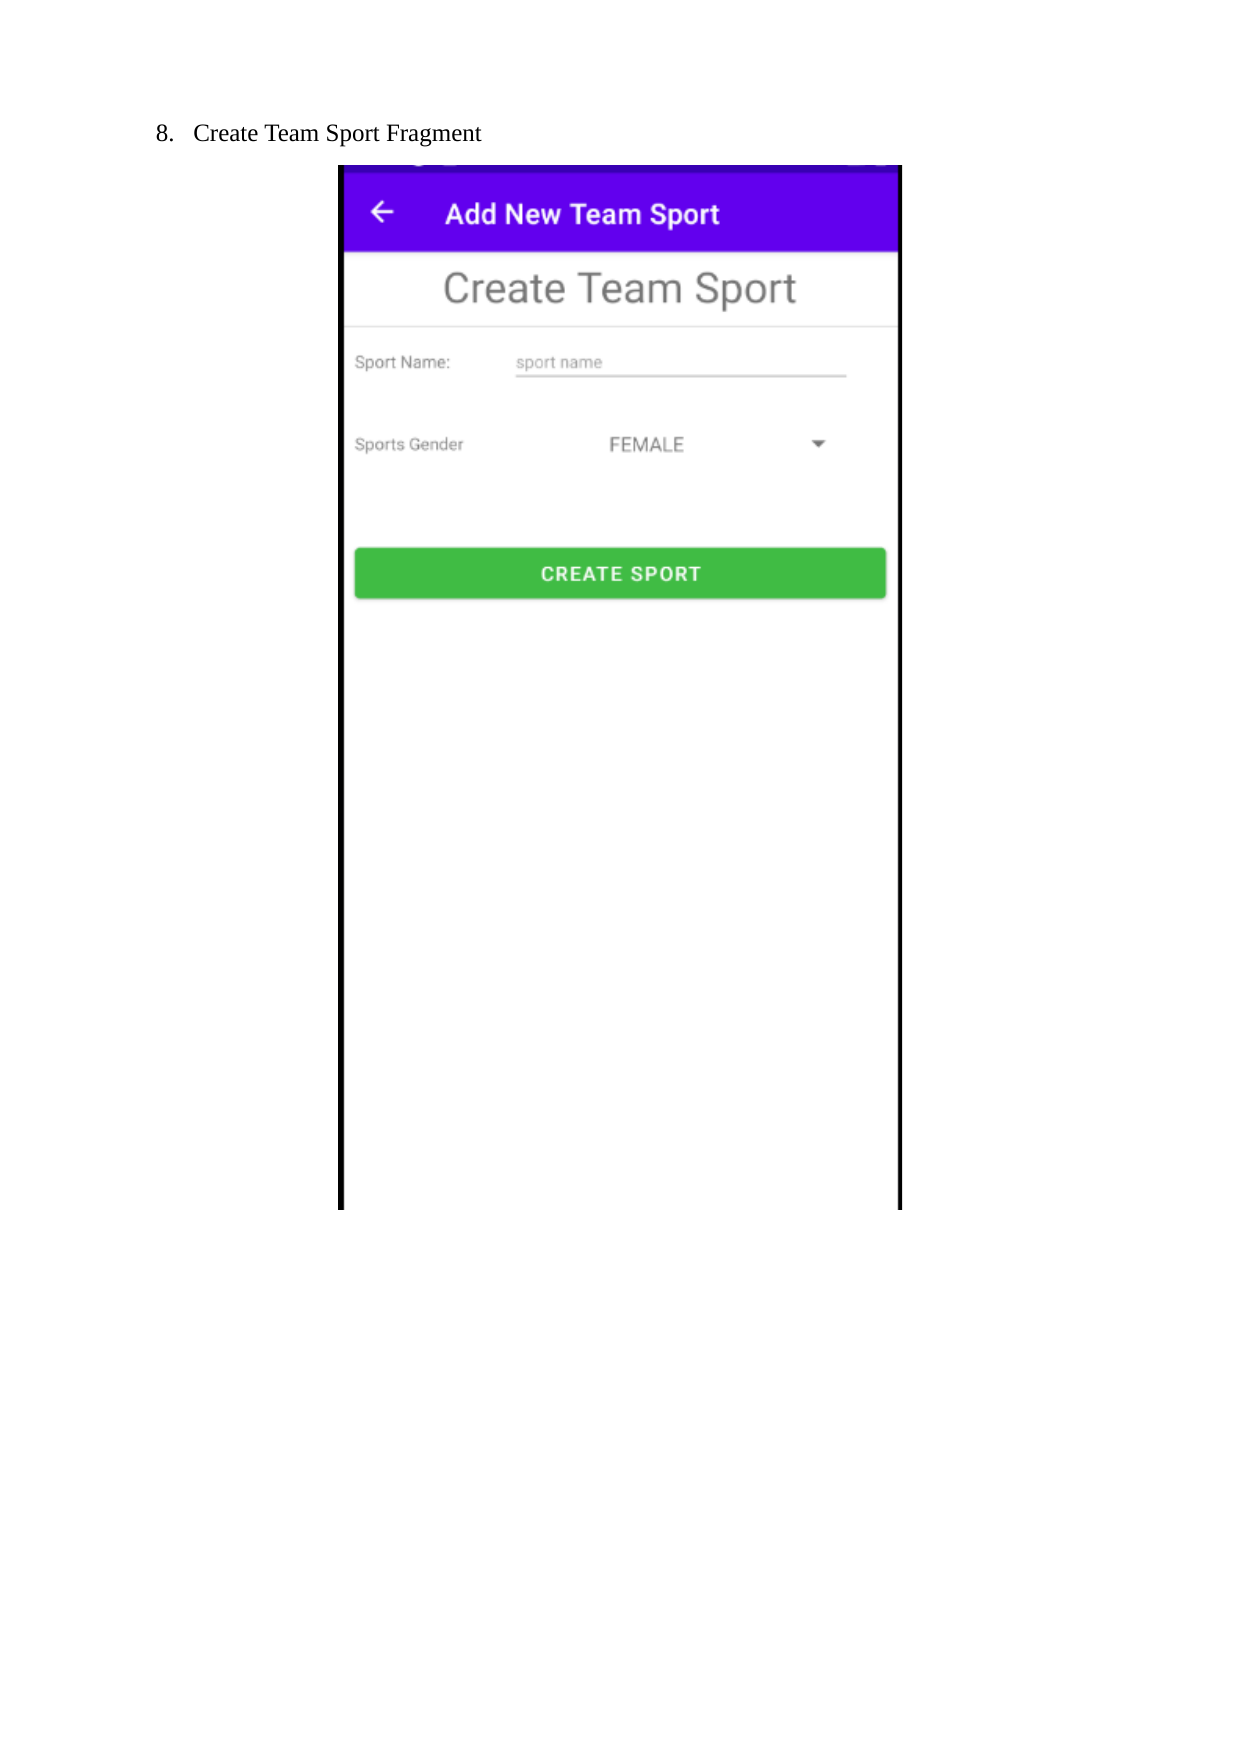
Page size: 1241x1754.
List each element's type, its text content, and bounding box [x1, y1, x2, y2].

list Create Team Sport Fragment [156, 118, 1122, 147]
picture [338, 165, 903, 1210]
